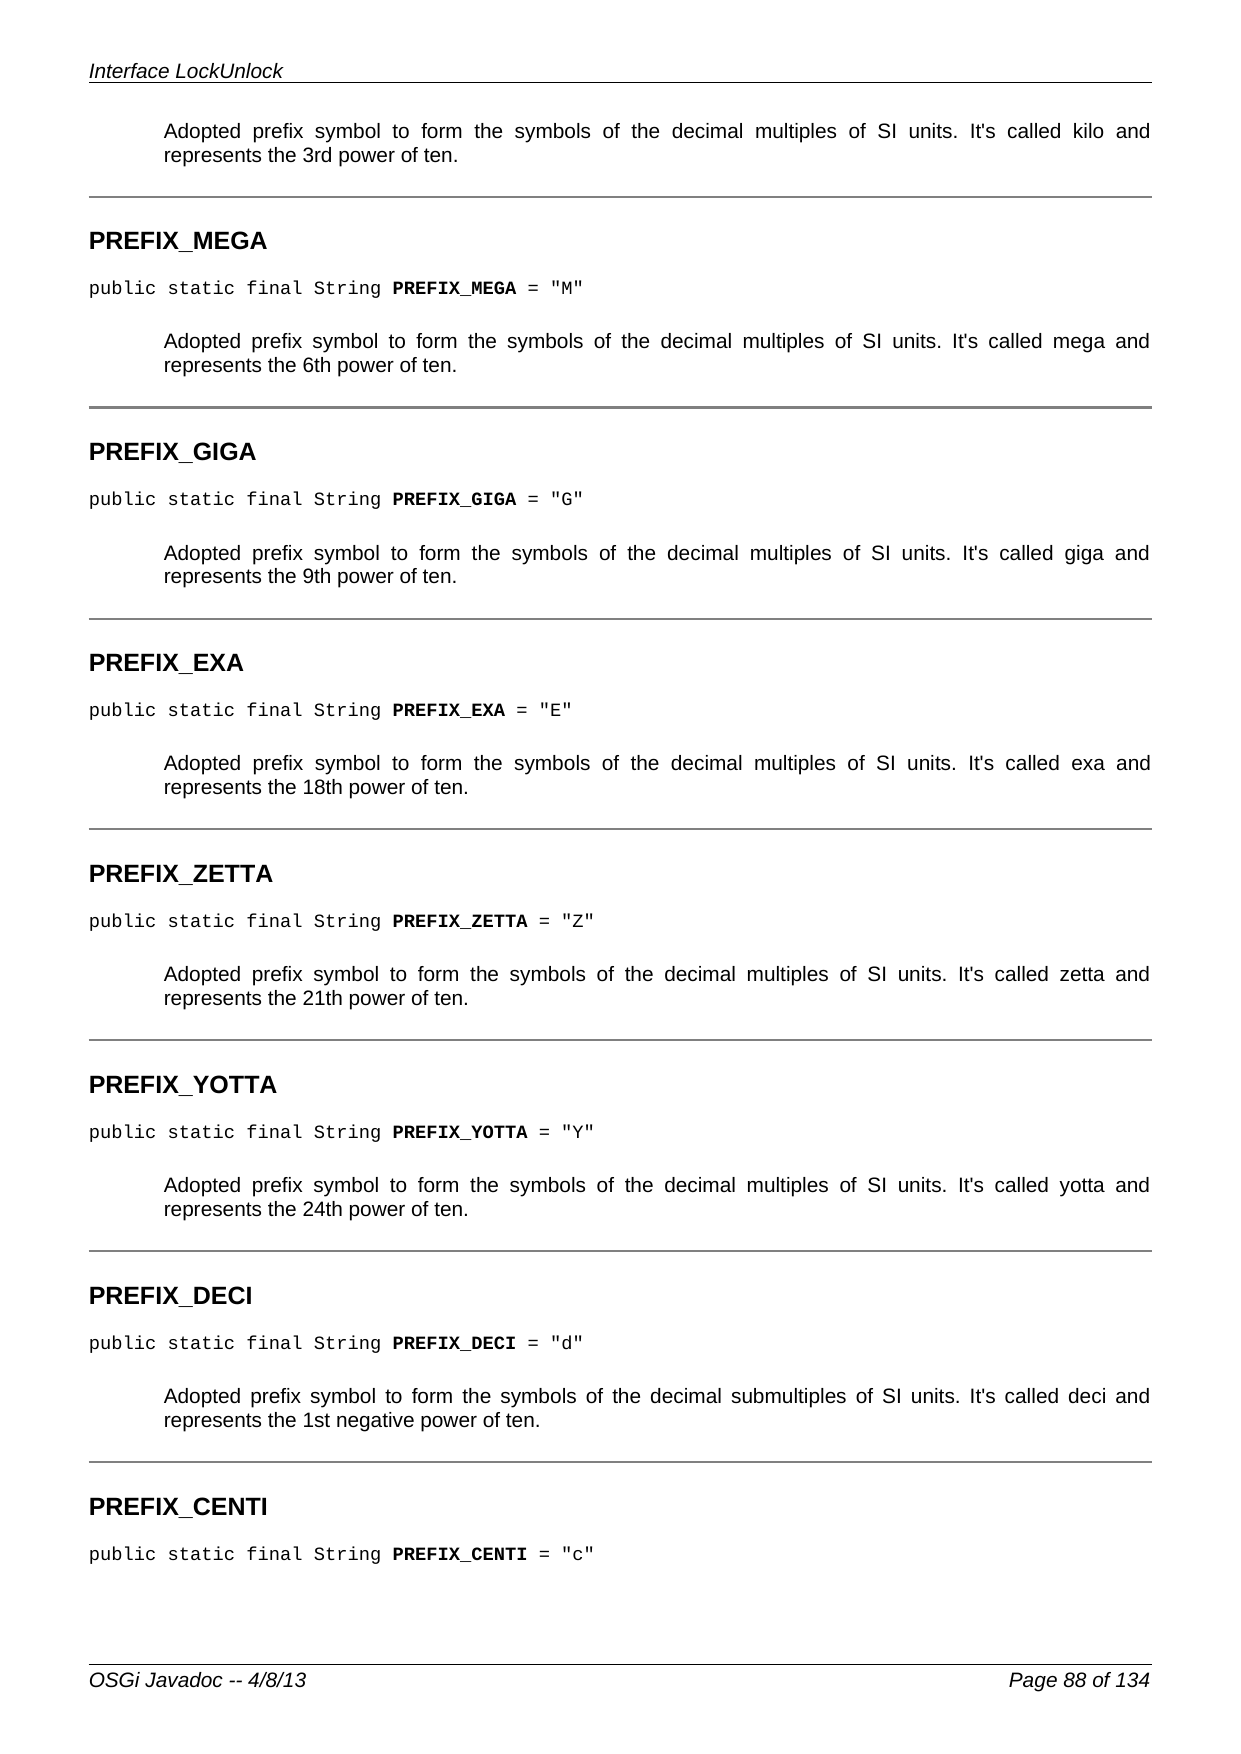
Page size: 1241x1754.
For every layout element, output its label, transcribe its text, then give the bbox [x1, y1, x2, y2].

text Adopted prefix symbol to form the symbols of the decimal submultiples of SI units. It's called deci and represents the 1st negative power of ten. [163, 1384, 1152, 1432]
subtitle PREFIX_EXA [88, 648, 1152, 677]
text public static final String PREFIX_CENTI = "c" [88, 1544, 1152, 1566]
subtitle PREFIX_CENTI [88, 1492, 1152, 1520]
subtitle PREFIX_YOTTA [88, 1070, 1152, 1098]
text Adopted prefix symbol to form the symbols of the decimal multiples of SI units. It's called zetta and represents the 21th power of ten. [163, 962, 1152, 1010]
text public static final String PREFIX_ZETTA = "Z" [88, 912, 1152, 933]
text public static final String PREFIX_GIGA = "G" [88, 490, 1152, 511]
text public static final String PREFIX_YOTTA = "Y" [88, 1123, 1152, 1144]
text Adopted prefix symbol to form the symbols of the decimal multiples of SI units. It's called giga and represents the 9th power of ten. [163, 540, 1152, 588]
text Adopted prefix symbol to form the symbols of the decimal multiples of SI units. It's called exa and represents the 18th power of ten. [163, 751, 1152, 799]
subtitle PREFIX_DECI [88, 1281, 1152, 1309]
text Adopted prefix symbol to form the symbols of the decimal multiples of SI units. It's called kilo and represents the 3rd power of ten. [163, 118, 1152, 166]
subtitle PREFIX_ZETTA [88, 859, 1152, 888]
text public static final String PREFIX_MEGA = "M" [88, 279, 1152, 300]
subtitle PREFIX_MEGA [88, 226, 1152, 255]
text public static final String PREFIX_EXA = "E" [88, 701, 1152, 722]
text Adopted prefix symbol to form the symbols of the decimal multiples of SI units. It's called mega and represents the 6th power of ten. [163, 329, 1152, 377]
text public static final String PREFIX_DECI = "d" [88, 1334, 1152, 1355]
subtitle PREFIX_GIGA [88, 437, 1152, 466]
text Adopted prefix symbol to form the symbols of the decimal multiples of SI units. It's called yotta and represents the 24th power of ten. [163, 1173, 1152, 1221]
